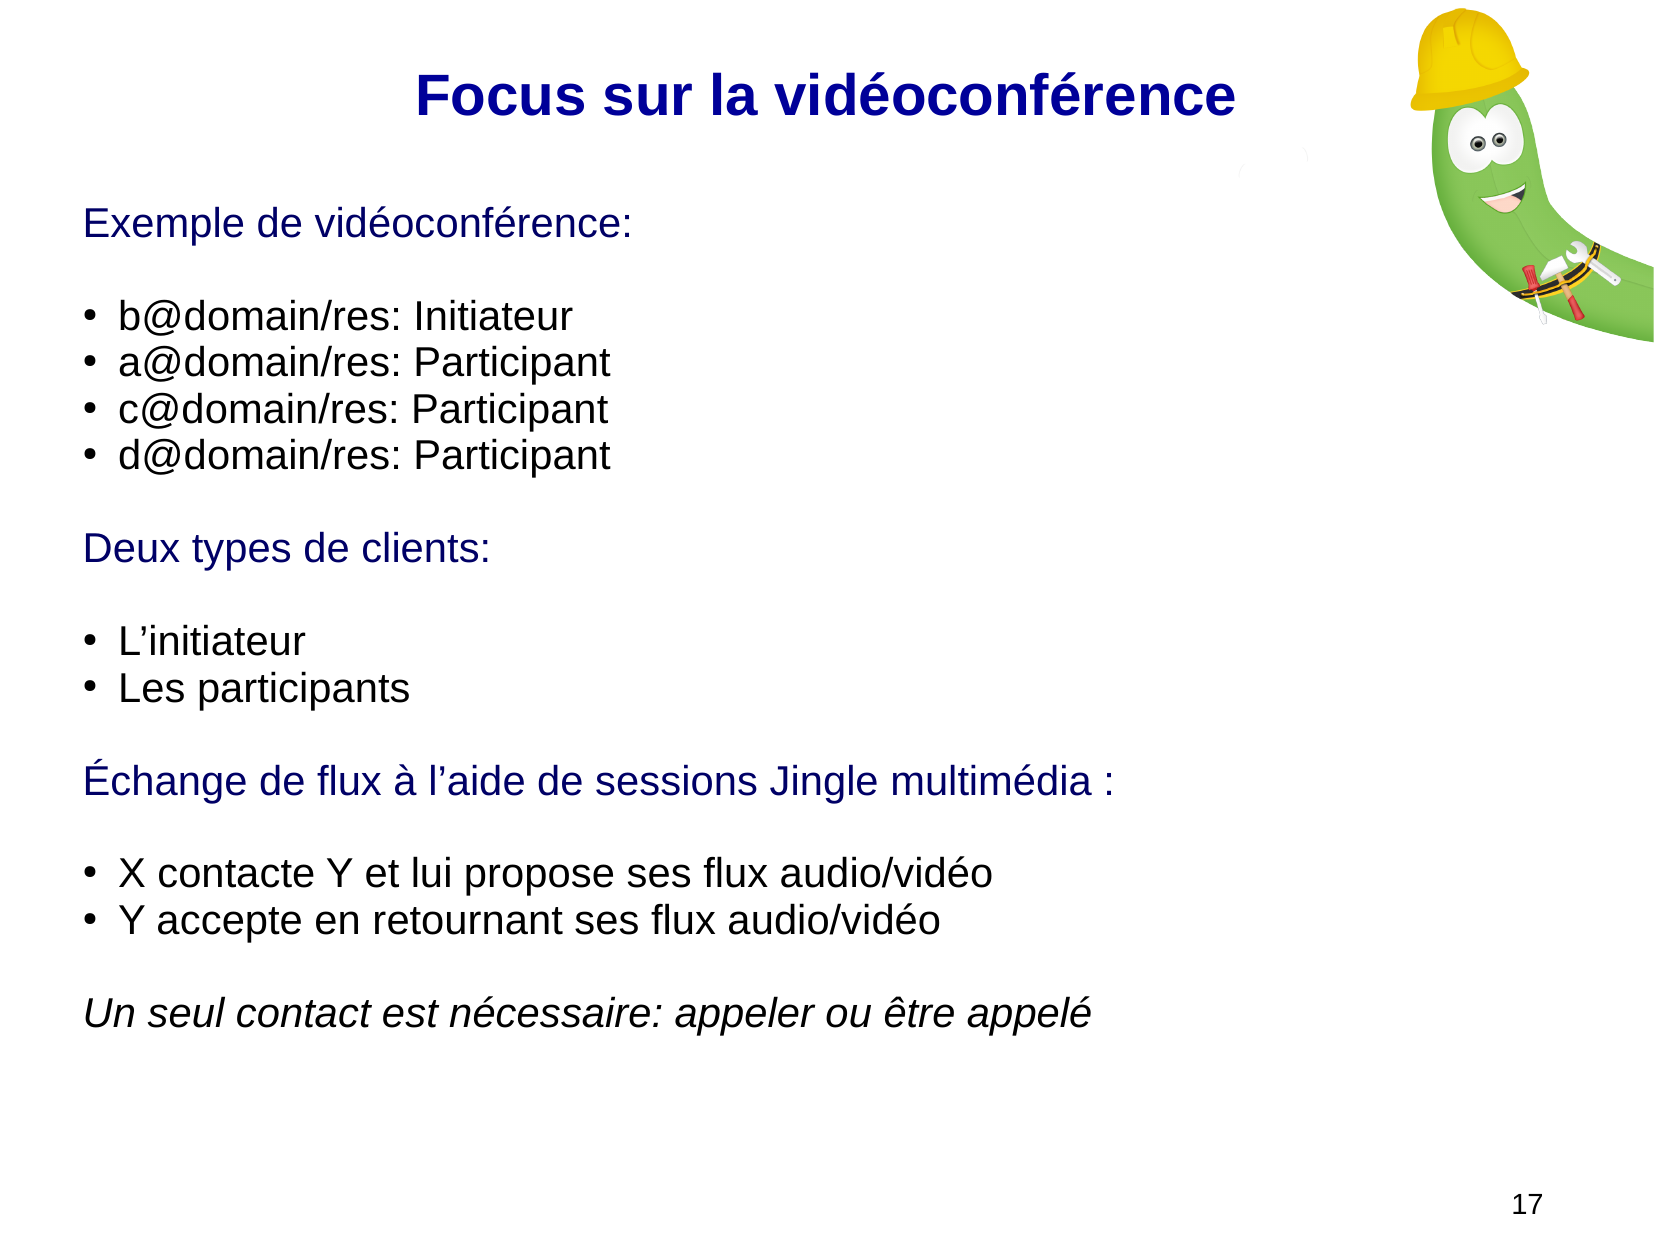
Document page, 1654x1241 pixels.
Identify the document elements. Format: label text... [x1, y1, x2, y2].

picture [1238, 0, 1654, 355]
title Focus sur la vidéoconférence [82, 49, 1571, 142]
subtitle Exemple de vidéoconférence: b@domain/res: Initiateur a@domain/res: Participant c@domain/res: Participant d@domain/res: Participant Deux types de clients: L’initiateur Les participants Échange de flux à l’aide de sessions Jingle multimédia : X contacte Y et lui propose ses flux audio/vidéo Y accepte en retournant ses flux audio/vidéo Un seul contact est nécessaire: appeler ou être appelé [82, 199, 1571, 1130]
